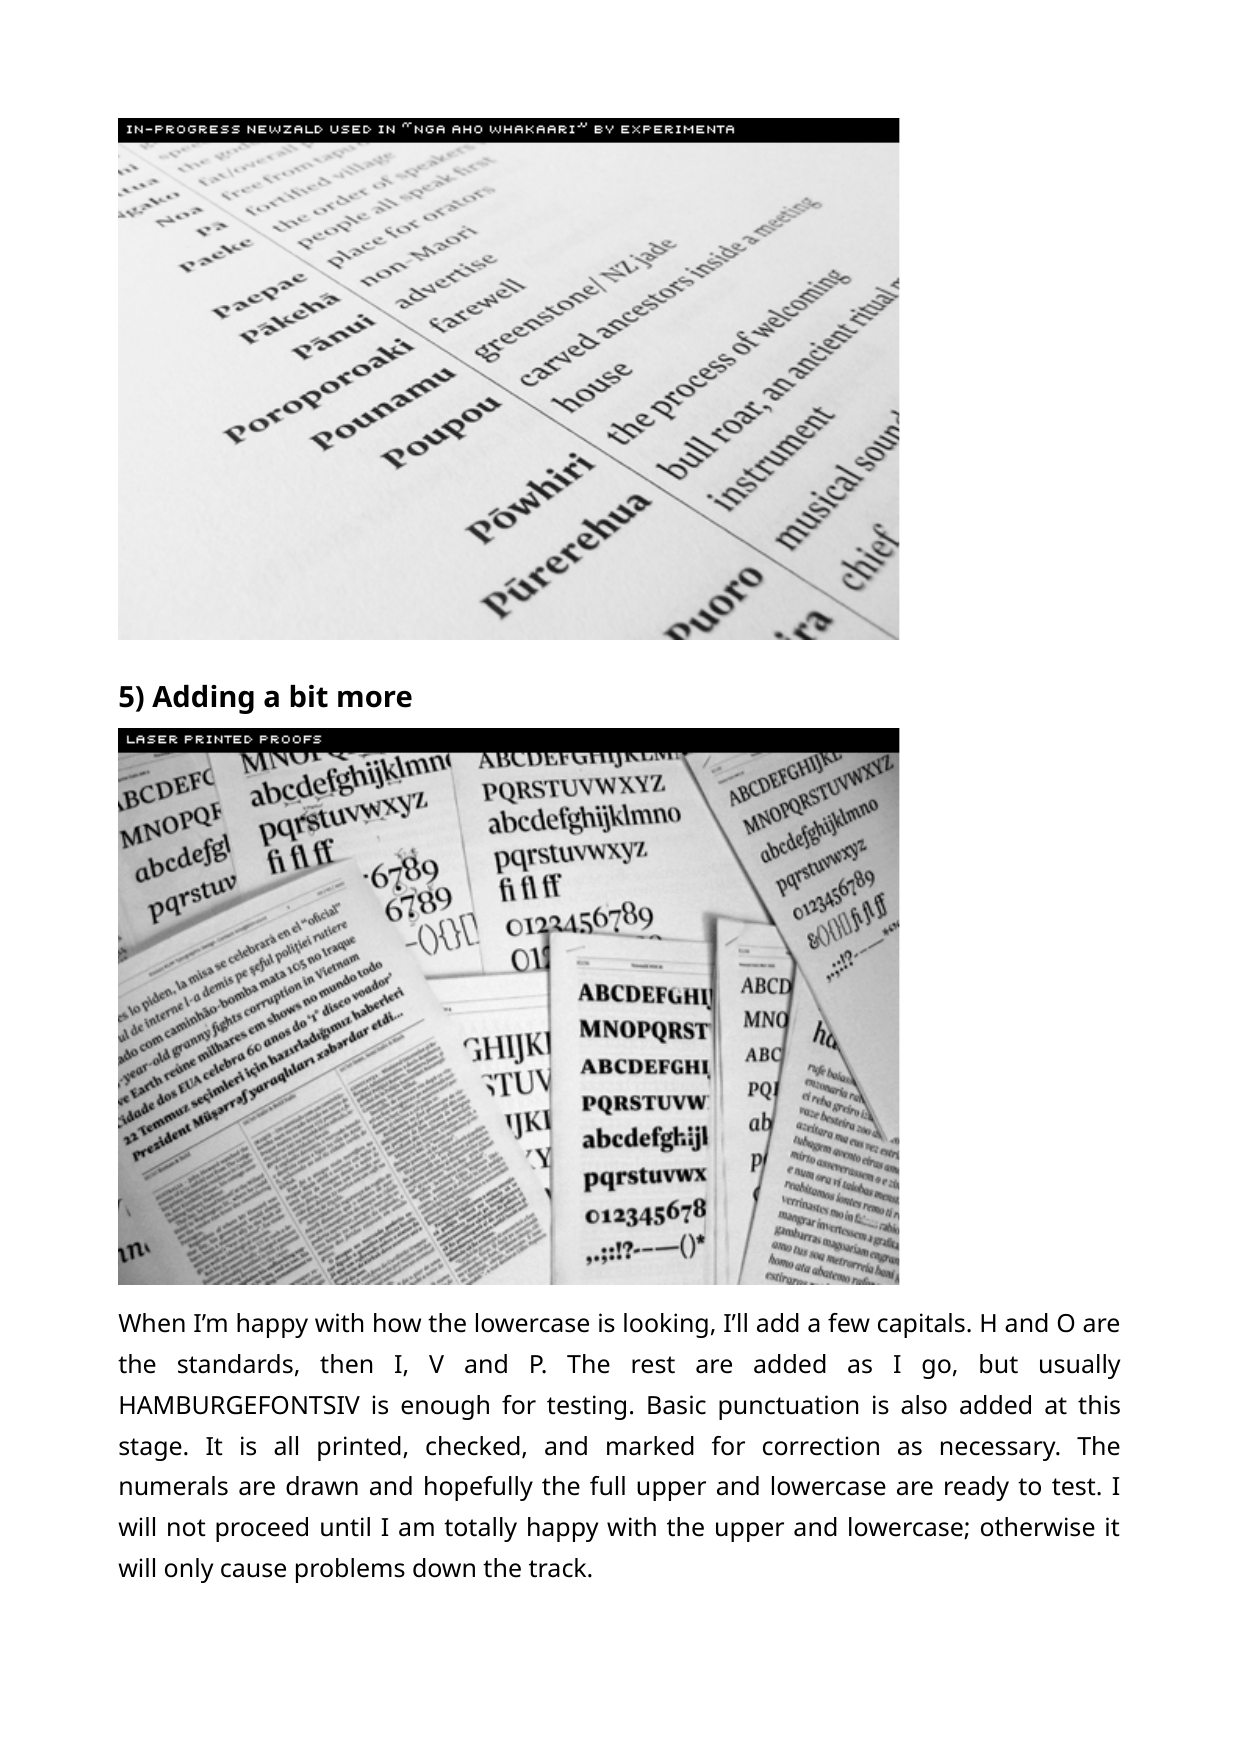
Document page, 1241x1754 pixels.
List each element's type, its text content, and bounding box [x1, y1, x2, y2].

text When I’m happy with how the lowercase is looking, I’ll add a few capitals. H and O are the standards, then I, V and P. The rest are added as I go, but usually HAMBURGEFONTSIV is enough for testing. Basic punctuation is also added at this stage. It is all printed, checked, and marked for correction as necessary. The numerals are drawn and hopefully the full upper and lowercase are ready to test. I will not proceed until I am totally happy with the upper and lowercase; otherwise it will only cause problems down the track. [118, 1306, 1122, 1585]
picture [118, 118, 900, 640]
subtitle 5) Adding a bit more [118, 676, 1122, 716]
picture [118, 728, 900, 1285]
